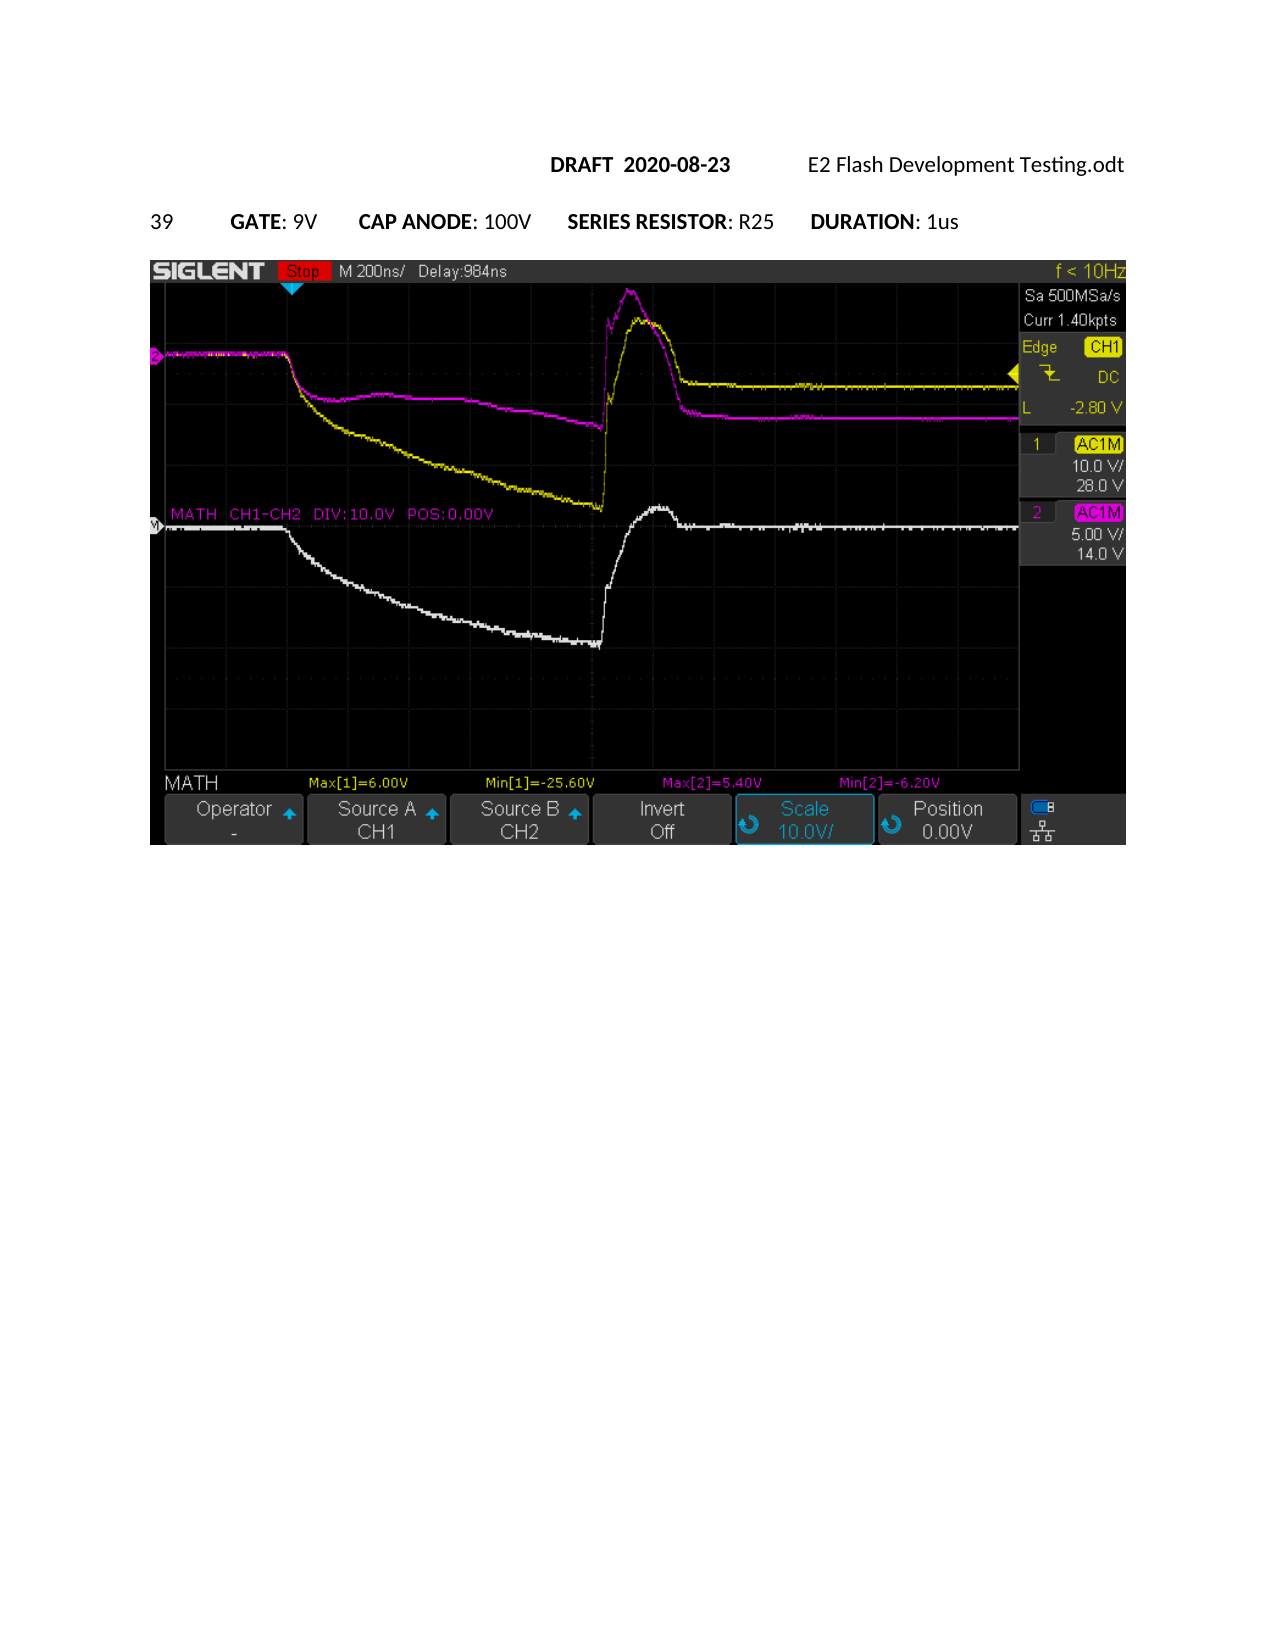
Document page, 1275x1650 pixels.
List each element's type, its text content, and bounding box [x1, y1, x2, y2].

text 39 GATE: 9V CAP ANODE: 100V SERIES RESISTOR: R25 DURATION: 1us [150, 207, 1125, 236]
picture [737, 796, 873, 843]
picture [150, 260, 1126, 845]
